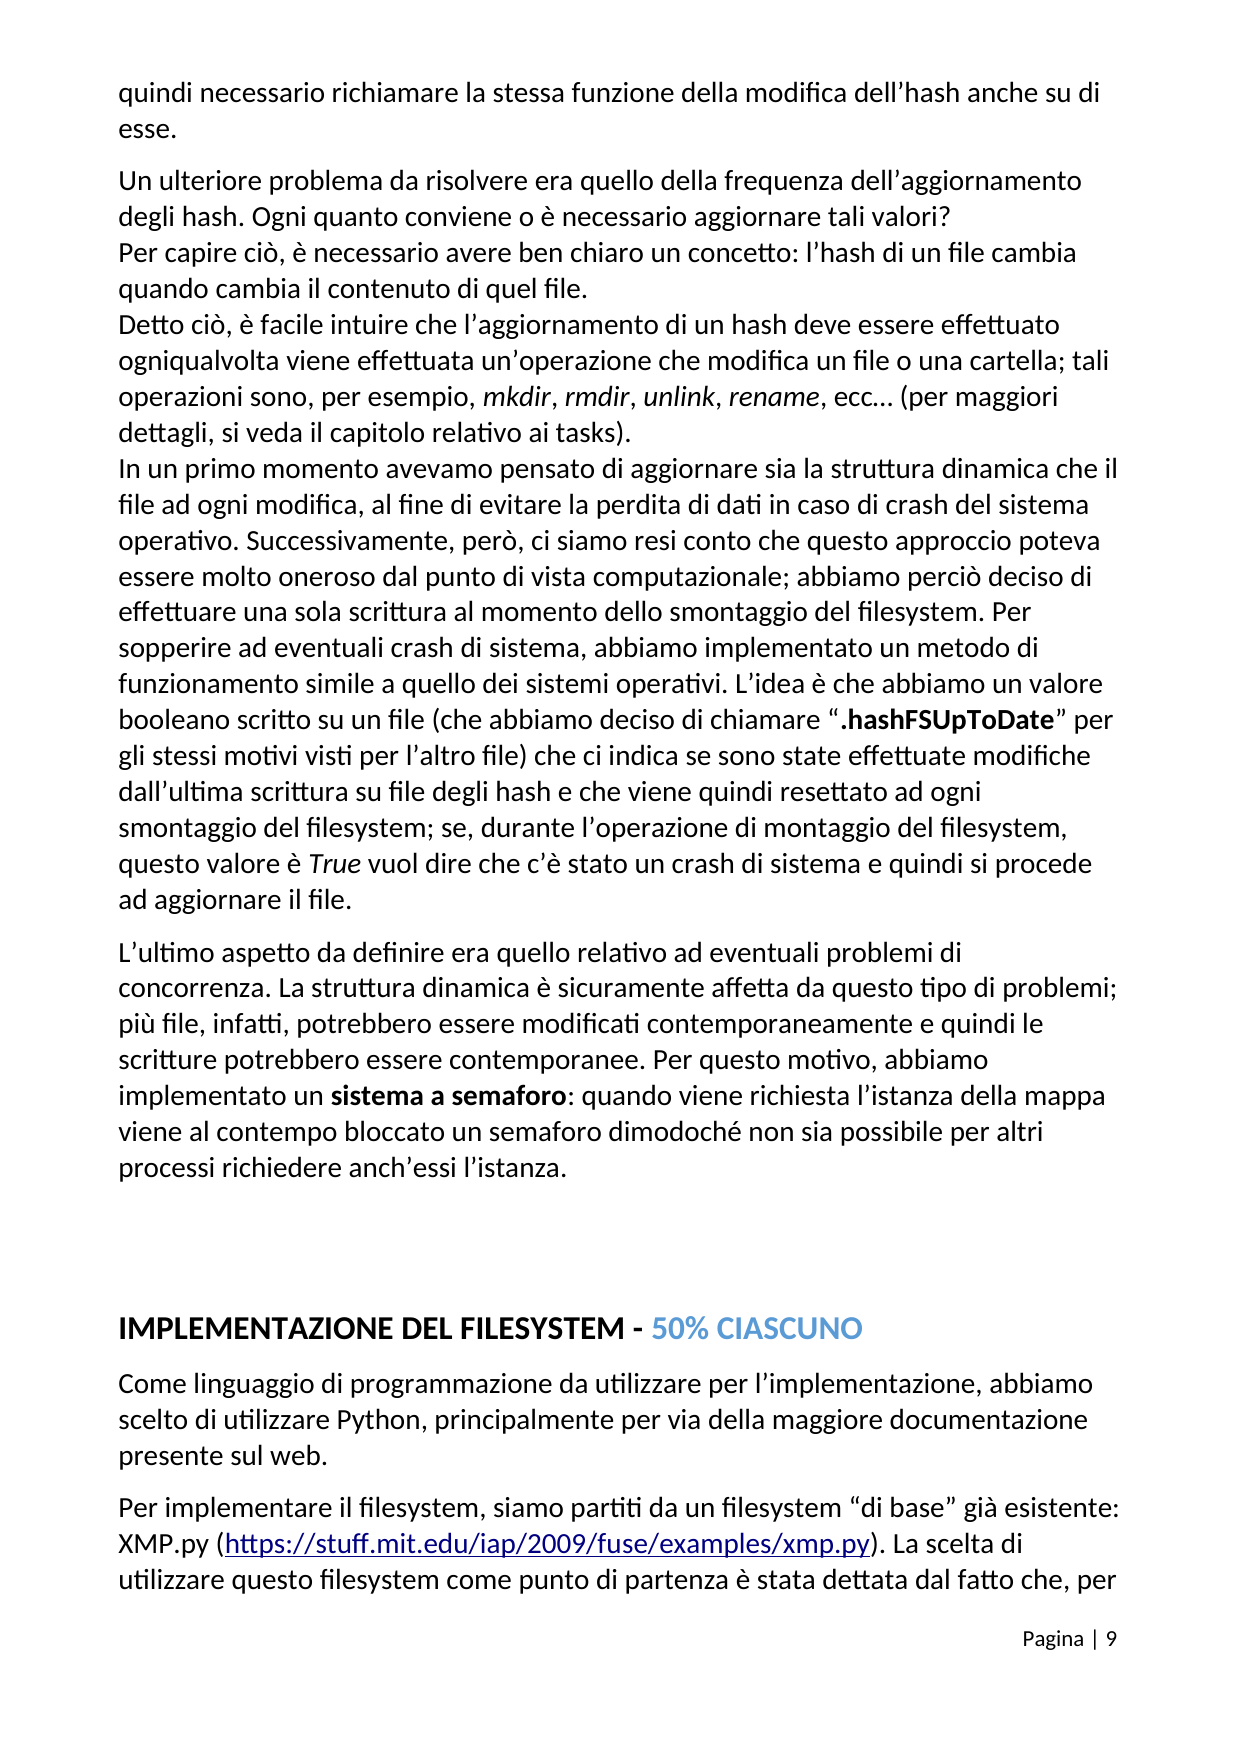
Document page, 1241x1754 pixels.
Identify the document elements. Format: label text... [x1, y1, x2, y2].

text Detto ciò, è facile intuire che l’aggiornamento di un hash deve essere effettuato ogniqualvolta viene effettuata un’operazione che modifica un file o una cartella; tali operazioni sono, per esempio, mkdir, rmdir, unlink, rename, ecc… (per maggiori dettagli, si veda il capitolo relativo ai tasks). [118, 306, 1122, 449]
text Per implementare il filesystem, siamo partiti da un filesystem “di base” già esistente: XMP.py (https://stuff.mit.edu/iap/2009/fuse/examples/xmp.py). La scelta di utilizzare questo filesystem come punto di partenza è stata dettata dal fatto che, per [118, 1489, 1122, 1597]
text Per capire ciò, è necessario avere ben chiaro un concetto: l’hash di un file cambia quando cambia il contenuto di quel file. [118, 234, 1122, 306]
text quindi necessario richiamare la stessa funzione della modifica dell’hash anche su di esse. [118, 74, 1122, 145]
text In un primo momento avevamo pensato di aggiornare sia la struttura dinamica che il file ad ogni modifica, al fine di evitare la perdita di dati in caso di crash del sistema operativo. Successivamente, però, ci siamo resi conto che questo approccio poteva essere molto oneroso dal punto di vista computazionale; abbiamo perciò deciso di effettuare una sola scrittura al momento dello smontaggio del filesystem. Per sopperire ad eventuali crash di sistema, abbiamo implementato un metodo di funzionamento simile a quello dei sistemi operativi. L’idea è che abbiamo un valore booleano scritto su un file (che abbiamo deciso di chiamare “.hashFSUpToDate” per gli stessi motivi visti per l’altro file) che ci indica se sono state effettuate modifiche dall’ultima scrittura su file degli hash e che viene quindi resettato ad ogni smontaggio del filesystem; se, durante l’operazione di montaggio del filesystem, questo valore è True vuol dire che c’è stato un crash di sistema e quindi si procede ad aggiornare il file. [118, 450, 1122, 917]
text IMPLEMENTAZIONE DEL FILESYSTEM - 50% CIASCUNO [118, 1307, 1122, 1348]
list Come linguaggio di programmazione da utilizzare per l’implementazione, abbiamo scelto di utilizzare Python, principalmente per via della maggiore documentazione presente sul web. [118, 1365, 1122, 1472]
text L’ultimo aspetto da definire era quello relativo ad eventuali problemi di concorrenza. La struttura dinamica è sicuramente affetta da questo tipo di problemi; più file, infatti, potrebbero essere modificati contemporaneamente e quindi le scritture potrebbero essere contemporanee. Per questo motivo, abbiamo implementato un sistema a semaforo: quando viene richiesta l’istanza della mappa viene al contempo bloccato un semaforo dimodoché non sia possibile per altri processi richiedere anch’essi l’istanza. [118, 934, 1122, 1185]
text Un ulteriore problema da risolvere era quello della frequenza dell’aggiornamento degli hash. Ogni quanto conviene o è necessario aggiornare tali valori? [118, 162, 1122, 234]
